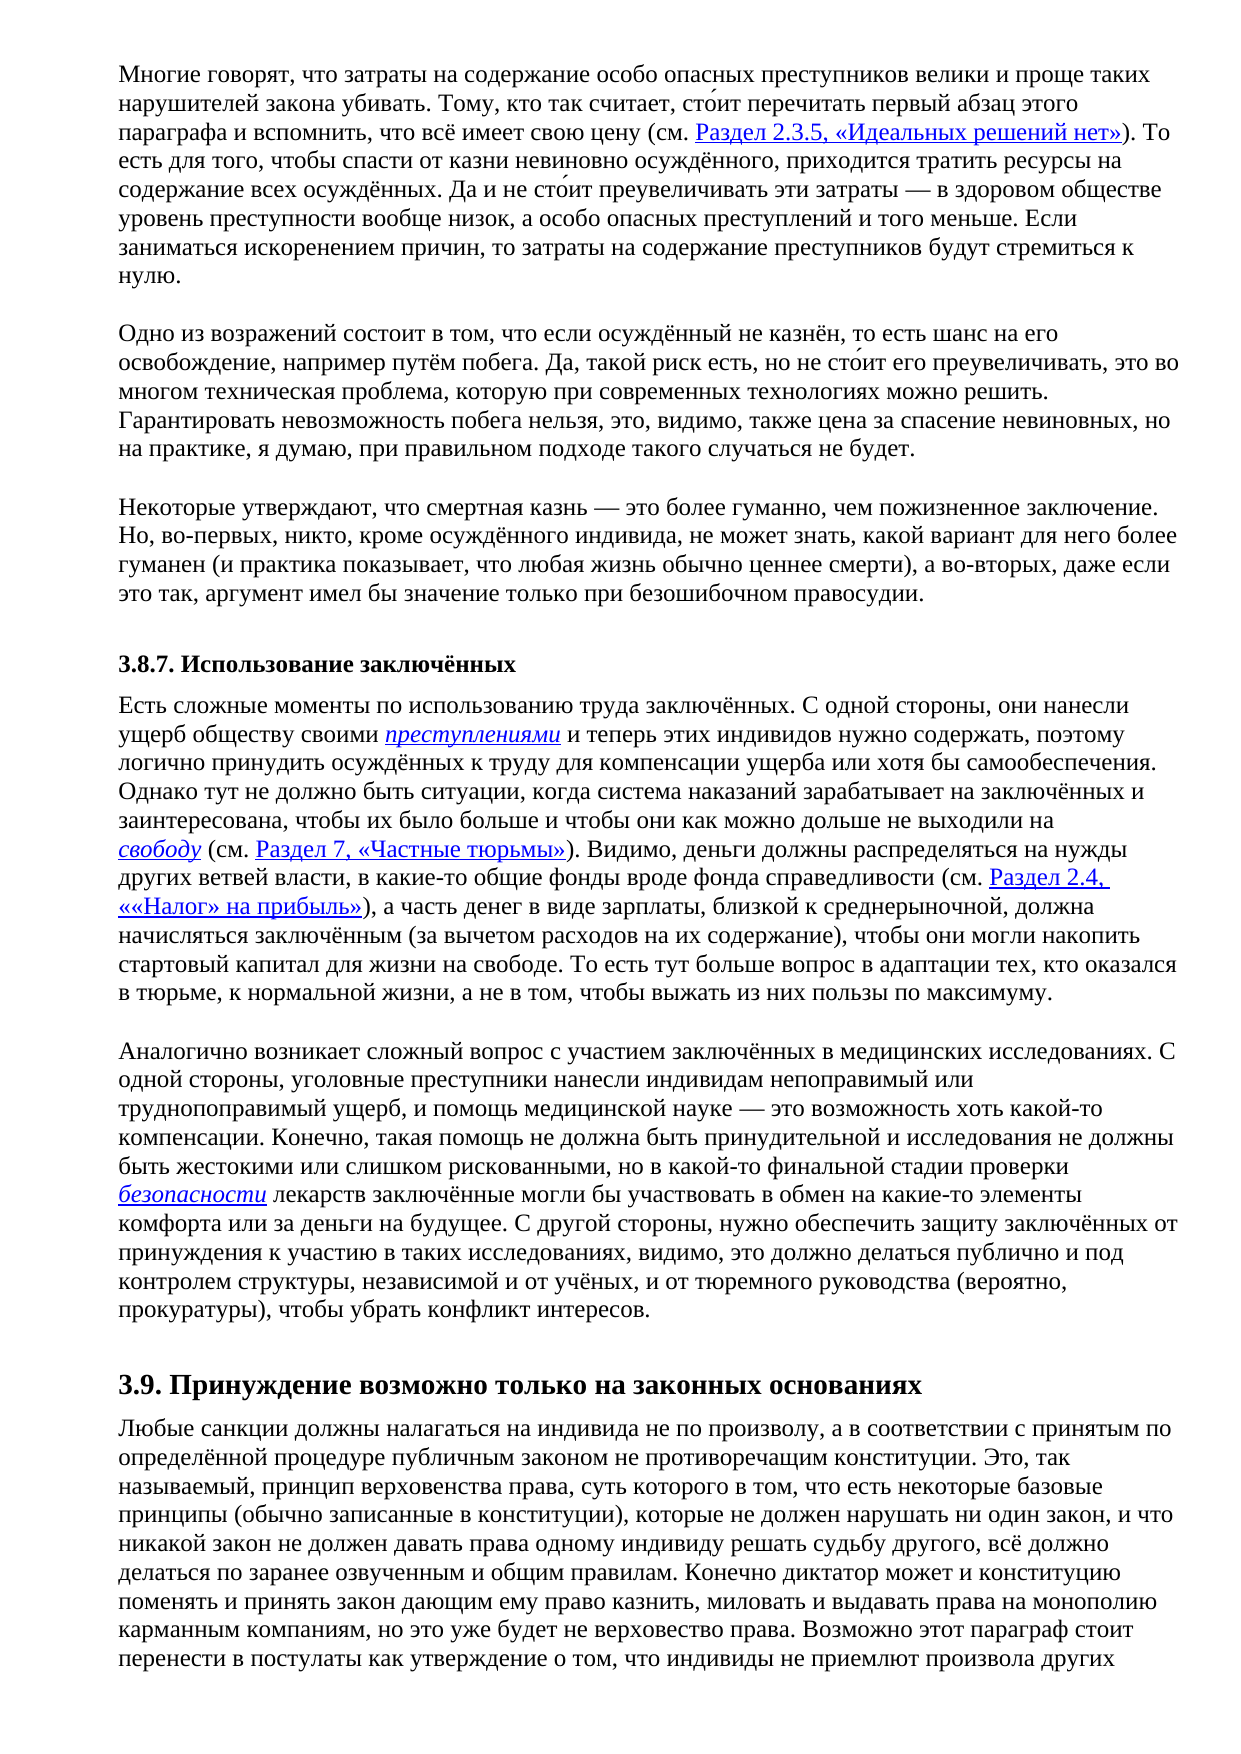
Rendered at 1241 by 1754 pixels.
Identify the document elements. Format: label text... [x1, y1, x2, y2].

subtitle 3.9. Принуждение возможно только на законных основаниях [118, 1367, 1181, 1401]
text Одно из возражений состоит в том, что если осуждённый не казнён, то есть шанс на его освобождение, например путём побега. Да, такой риск есть, но не сто́ит его преувеличивать, это во многом техническая проблема, которую при современных технологиях можно решить. Гарантировать невозможность побега нельзя, это, видимо, также цена за спасение невиновных, но на практике, я думаю, при правильном подходе такого случаться не будет. [118, 318, 1181, 462]
subtitle 3.8.7. Использование заключённых [118, 649, 1181, 677]
text Некоторые утверждают, что смертная казнь — это более гуманно, чем пожизненное заключение. Но, во-первых, никто, кроме осуждённого индивида, не может знать, какой вариант для него более гуманен (и практика показывает, что любая жизнь обычно ценнее смерти), а во-вторых, даже если это так, аргумент имел бы значение только при безошибочном правосудии. [118, 492, 1181, 607]
text Любые санкции должны налагаться на индивида не по произволу, а в соответствии с принятым по определённой процедуре публичным законом не противоречащим конституции. Это, так называемый, принцип верховенства права, суть которого в том, что есть некоторые базовые принципы (обычно записанные в конституции), которые не должен нарушать ни один закон, и что никакой закон не должен давать права одному индивиду решать судьбу другого, всё должно делаться по заранее озвученным и общим правилам. Конечно диктатор может и конституцию поменять и принять закон дающим ему право казнить, миловать и выдавать права на монополию карманным компаниям, но это уже будет не верховество права. Возможно этот параграф стоит перенести в постулаты как утверждение о том, что индивиды не приемлют произвола других [118, 1413, 1181, 1672]
text Аналогично возникает сложный вопрос с участием заключённых в медицинских исследованиях. С одной стороны, уголовные преступники нанесли индивидам непоправимый или труднопоправимый ущерб, и помощь медицинской науке — это возможность хоть какой-то компенсации. Конечно, такая помощь не должна быть принудительной и исследования не должны быть жестокими или слишком рискованными, но в какой-то финальной стадии проверки безопасности лекарств заключённые могли бы участвовать в обмен на какие-то элементы комфорта или за деньги на будущее. С другой стороны, нужно обеспечить защиту заключённых от принуждения к участию в таких исследованиях, видимо, это должно делаться публично и под контролем структуры, независимой и от учёных, и от тюремного руководства (вероятно, прокуратуры), чтобы убрать конфликт интересов. [118, 1036, 1181, 1323]
text Многие говорят, что затраты на содержание особо опасных преступников велики и проще таких нарушителей закона убивать. Тому, кто так считает, сто́ит перечитать первый абзац этого параграфа и вспомнить, что всё имеет свою цену (см. Раздел 2.3.5, «Идеальных решений нет»). То есть для того, чтобы спасти от казни невиновно осуждённого, приходится тратить ресурсы на содержание всех осуждённых. Да и не сто́ит преувеличивать эти затраты — в здоровом обществе уровень преступности вообще низок, а особо опасных преступлений и того меньше. Если заниматься искоренением причин, то затраты на содержание преступников будут стремиться к нулю. [118, 59, 1181, 289]
text Есть сложные моменты по использованию труда заключённых. С одной стороны, они нанесли ущерб обществу своими преступлениями и теперь этих индивидов нужно содержать, поэтому логично принудить осуждённых к труду для компенсации ущерба или хотя бы самообеспечения. Однако тут не должно быть ситуации, когда система наказаний зарабатывает на заключённых и заинтересована, чтобы их было больше и чтобы они как можно дольше не выходили на свободу (см. Раздел 7, «Частные тюрьмы»). Видимо, деньги должны распределяться на нужды других ветвей власти, в какие-то общие фонды вроде фонда справедливости (см. Раздел 2.4, ««Налог» на прибыль»), а часть денег в виде зарплаты, близкой к среднерыночной, должна начисляться заключённым (за вычетом расходов на их содержание), чтобы они могли накопить стартовый капитал для жизни на свободе. То есть тут больше вопрос в адаптации тех, кто оказался в тюрьме, к нормальной жизни, а не в том, чтобы выжать из них пользы по максимуму. [118, 690, 1181, 1006]
